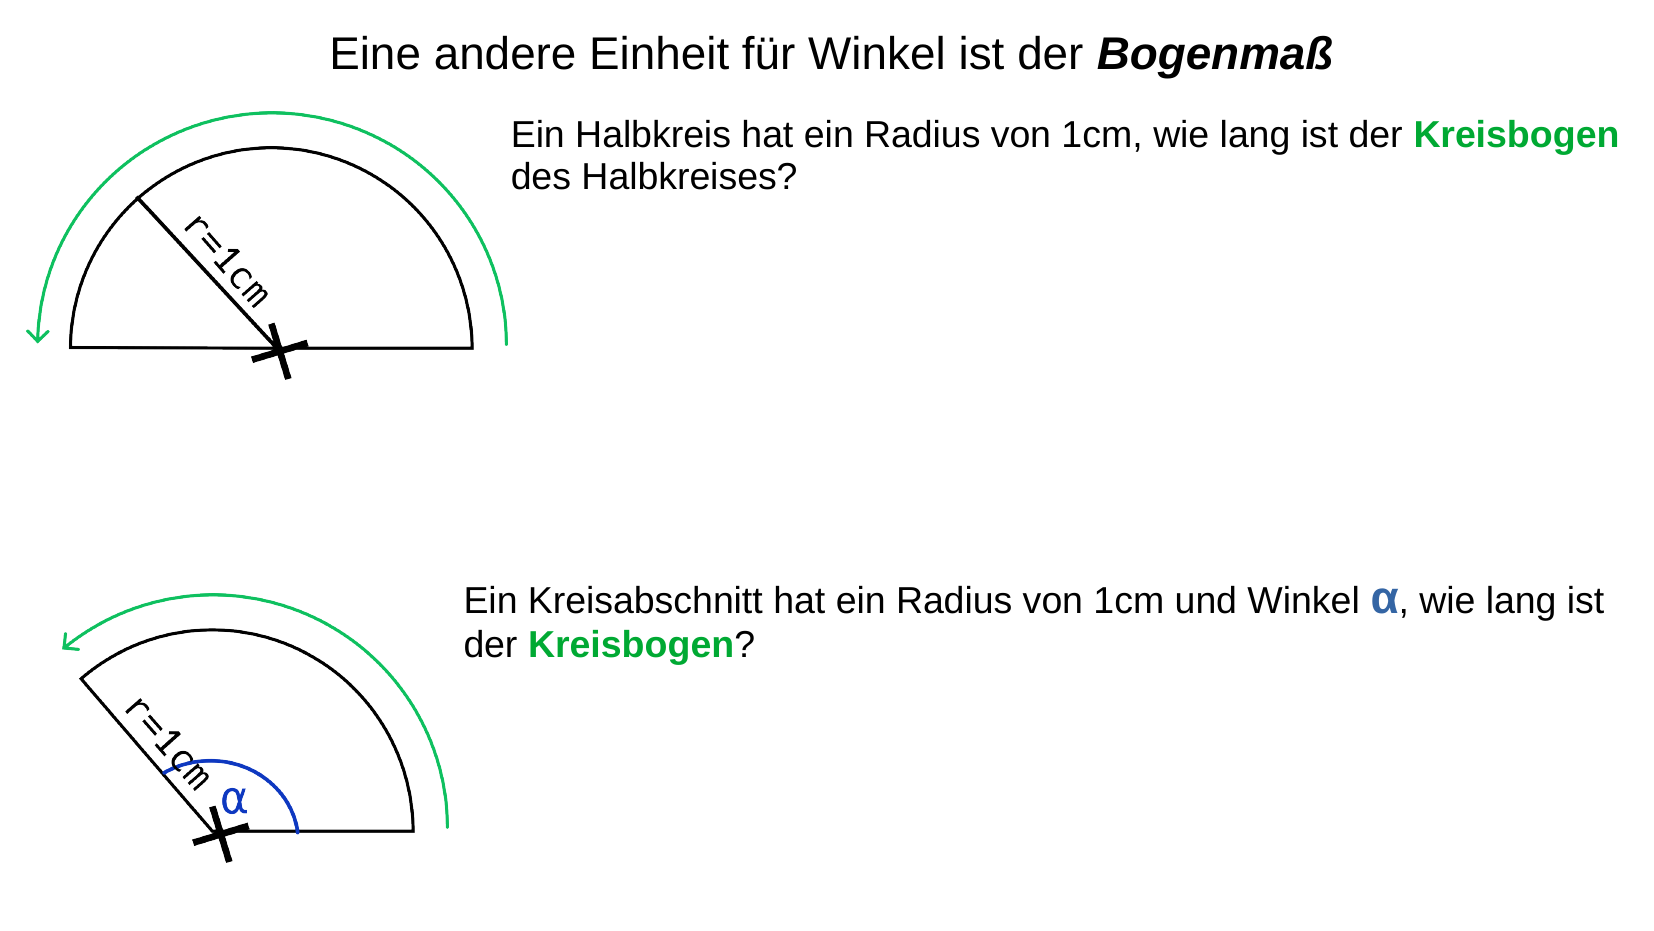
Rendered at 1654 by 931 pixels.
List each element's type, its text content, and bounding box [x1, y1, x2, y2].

list Eine andere Einheit für Winkel ist der Bogenmaß [51, 28, 1541, 111]
picture [26, 111, 508, 381]
picture [62, 593, 449, 863]
text_box Ein Kreisabschnitt hat ein Radius von 1cm und Winkel α, wie lang ist der Kreisbogen? [448, 565, 1630, 674]
text_box Ein Halbkreis hat ein Radius von 1cm, wie lang ist der Kreisbogen des Halbkreises? [496, 106, 1654, 206]
